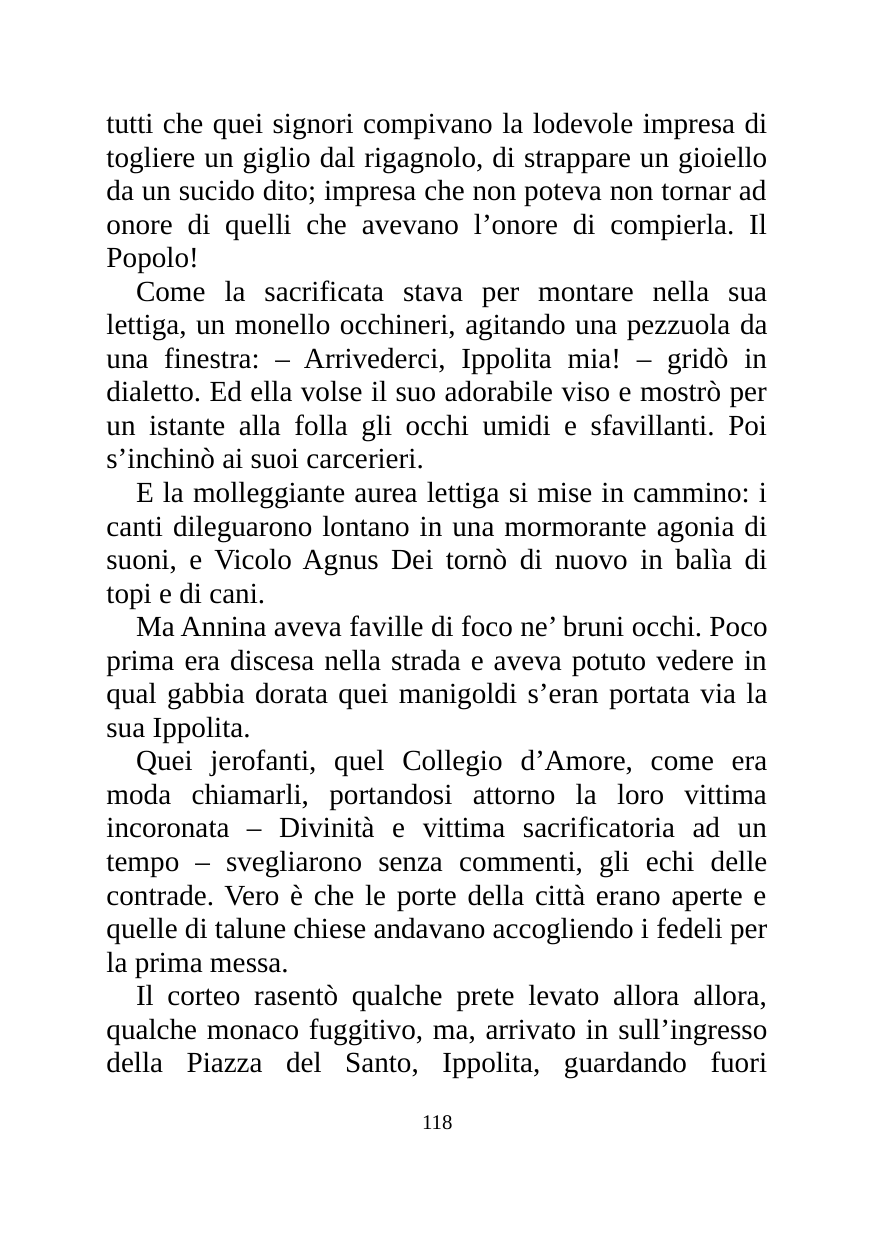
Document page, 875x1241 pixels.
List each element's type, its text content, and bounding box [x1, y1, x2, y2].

text Ma Annina aveva faville di foco ne’ bruni occhi. Poco prima era discesa nella strada e aveva potuto vedere in qual gabbia dorata quei manigoldi s’eran portata via la sua Ippolita. [106, 609, 768, 743]
text E la molleggiante aurea lettiga si mise in cammino: i canti dileguarono lontano in una mormorante agonia di suoni, e Vicolo Agnus Dei tornò di nuovo in balìa di topi e di cani. [106, 475, 768, 609]
text Quei jerofanti, quel Collegio d’Amore, come era moda chiamarli, portandosi attorno la loro vittima incoronata – Divinità e vittima sacrificatoria ad un tempo – svegliarono senza commenti, gli echi delle contrade. Vero è che le porte della città erano aperte e quelle di talune chiese andavano accogliendo i fedeli per la prima messa. [106, 743, 768, 978]
text tutti che quei signori compivano la lodevole impresa di togliere un giglio dal rigagnolo, di strappare un gioiello da un sucido dito; impresa che non poteva non tornar ad onore di quelli che avevano l’onore di compierla. Il Popolo! [106, 106, 768, 274]
text Come la sacrificata stava per montare nella sua lettiga, un monello occhineri, agitando una pezzuola da una finestra: – Arrivederci, Ippolita mia! – gridò in dialetto. Ed ella volse il suo adorabile viso e mostrò per un istante alla folla gli occhi umidi e sfavillanti. Poi s’inchinò ai suoi carcerieri. [106, 274, 768, 475]
text Il corteo rasentò qualche prete levato allora allora, qualche monaco fuggitivo, ma, arrivato in sull’ingresso della Piazza del Santo, Ippolita, guardando fuori [106, 978, 768, 1079]
